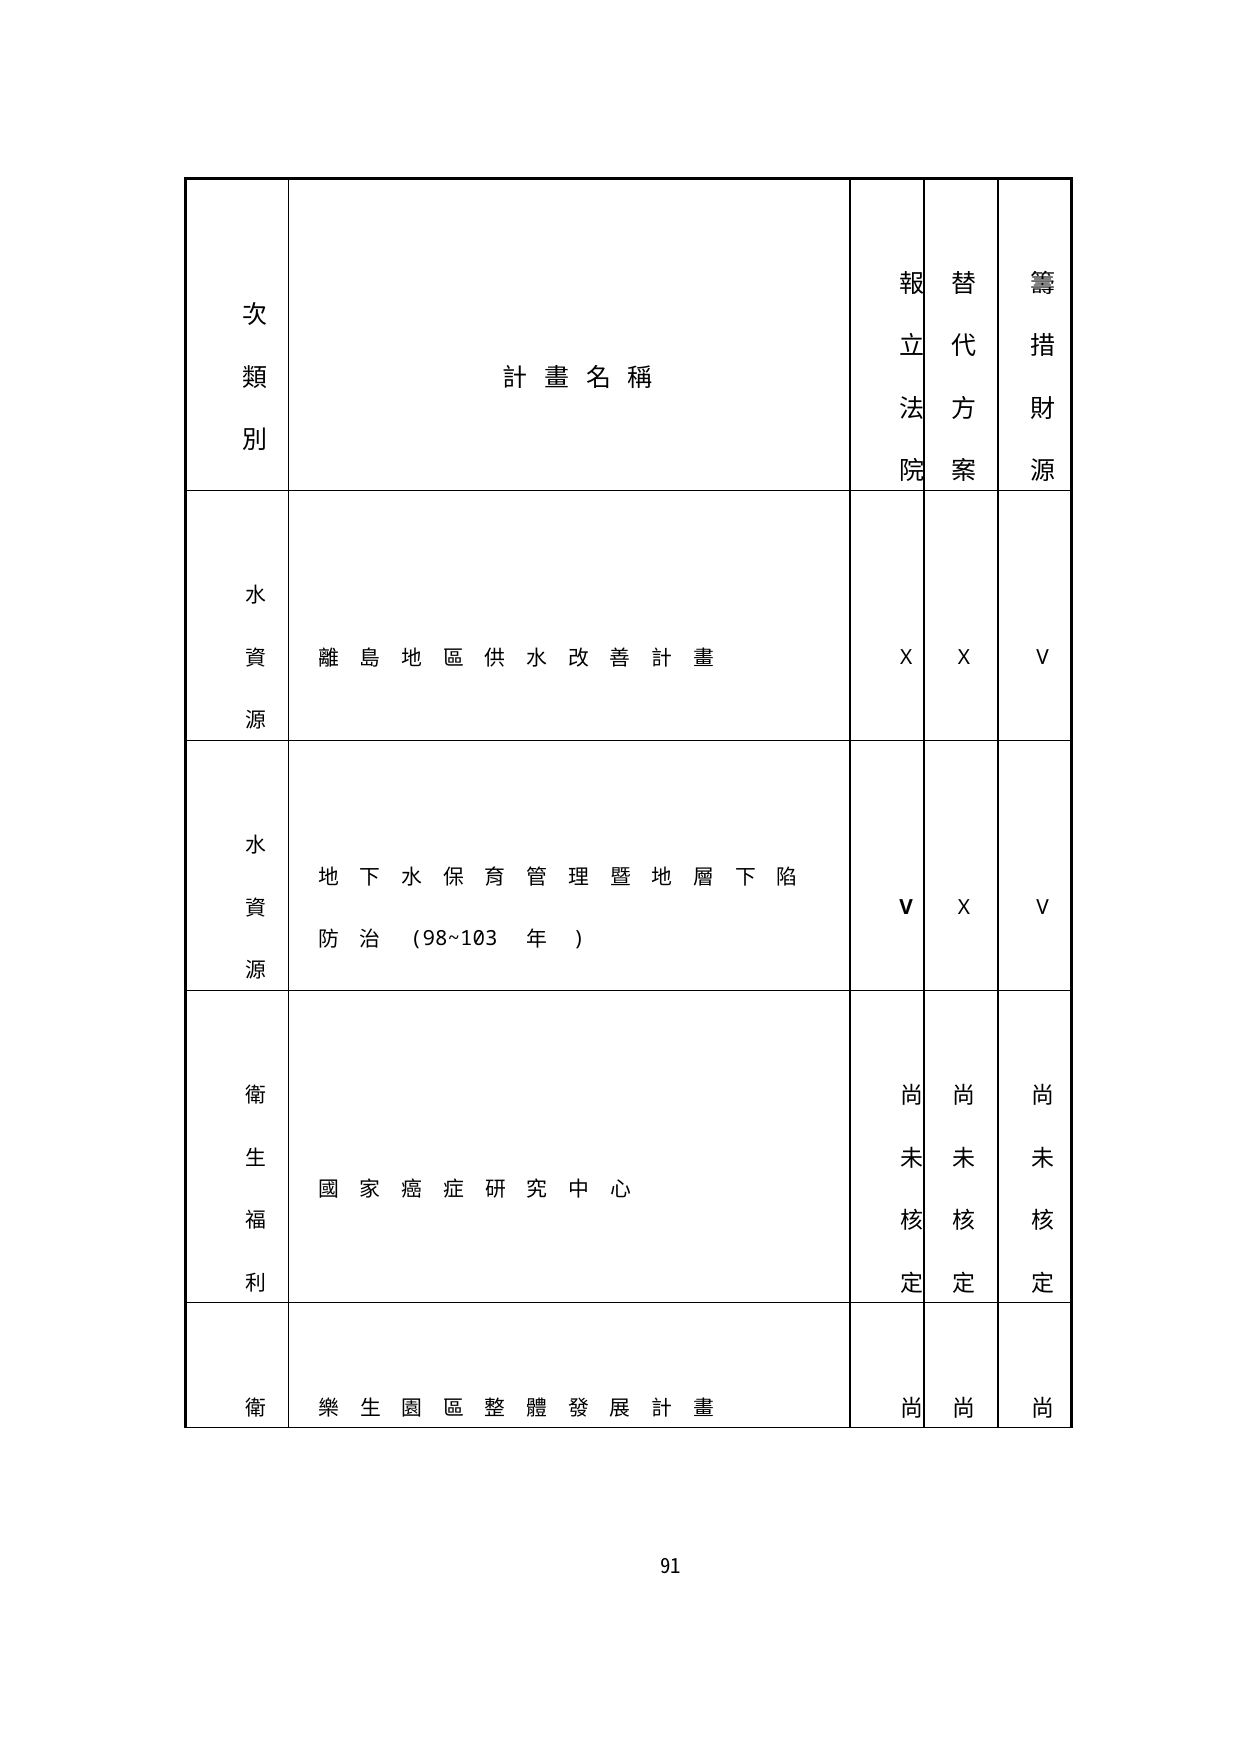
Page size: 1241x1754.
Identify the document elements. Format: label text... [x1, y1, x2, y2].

table_cell V [999, 491, 1070, 740]
table_header 替代方案 [925, 180, 997, 490]
table_cell 尚未核定 [999, 991, 1070, 1302]
table_cell V [999, 741, 1070, 990]
table_cell X [925, 491, 997, 740]
table_header 籌措財源 [999, 180, 1070, 490]
table_cell 水資源 [187, 491, 288, 740]
table_cell 離島地區供水改善計畫 [289, 491, 849, 740]
table_cell 國家癌症研究中心 [289, 991, 849, 1302]
table_cell 樂生園區整體發展計畫 [289, 1303, 849, 1427]
table_cell 尚未核定 [851, 991, 923, 1302]
table_header 計畫名稱 [289, 180, 849, 490]
table_cell 衛 [187, 1303, 288, 1427]
table_cell 尚 [999, 1303, 1070, 1427]
table_cell 衛生福利 [187, 991, 288, 1302]
table_cell V [851, 741, 923, 990]
table_cell 地下水保育管理暨地層下陷防治(98~103年) [289, 741, 849, 990]
table_header 報立法院 [851, 180, 923, 490]
table_cell 尚 [925, 1303, 997, 1427]
table_header 次類別 [187, 180, 288, 490]
table_cell X [851, 491, 923, 740]
table_cell X [925, 741, 997, 990]
table_cell 尚 [851, 1303, 923, 1427]
table_cell 水資源 [187, 741, 288, 990]
table_cell 尚未核定 [925, 991, 997, 1302]
